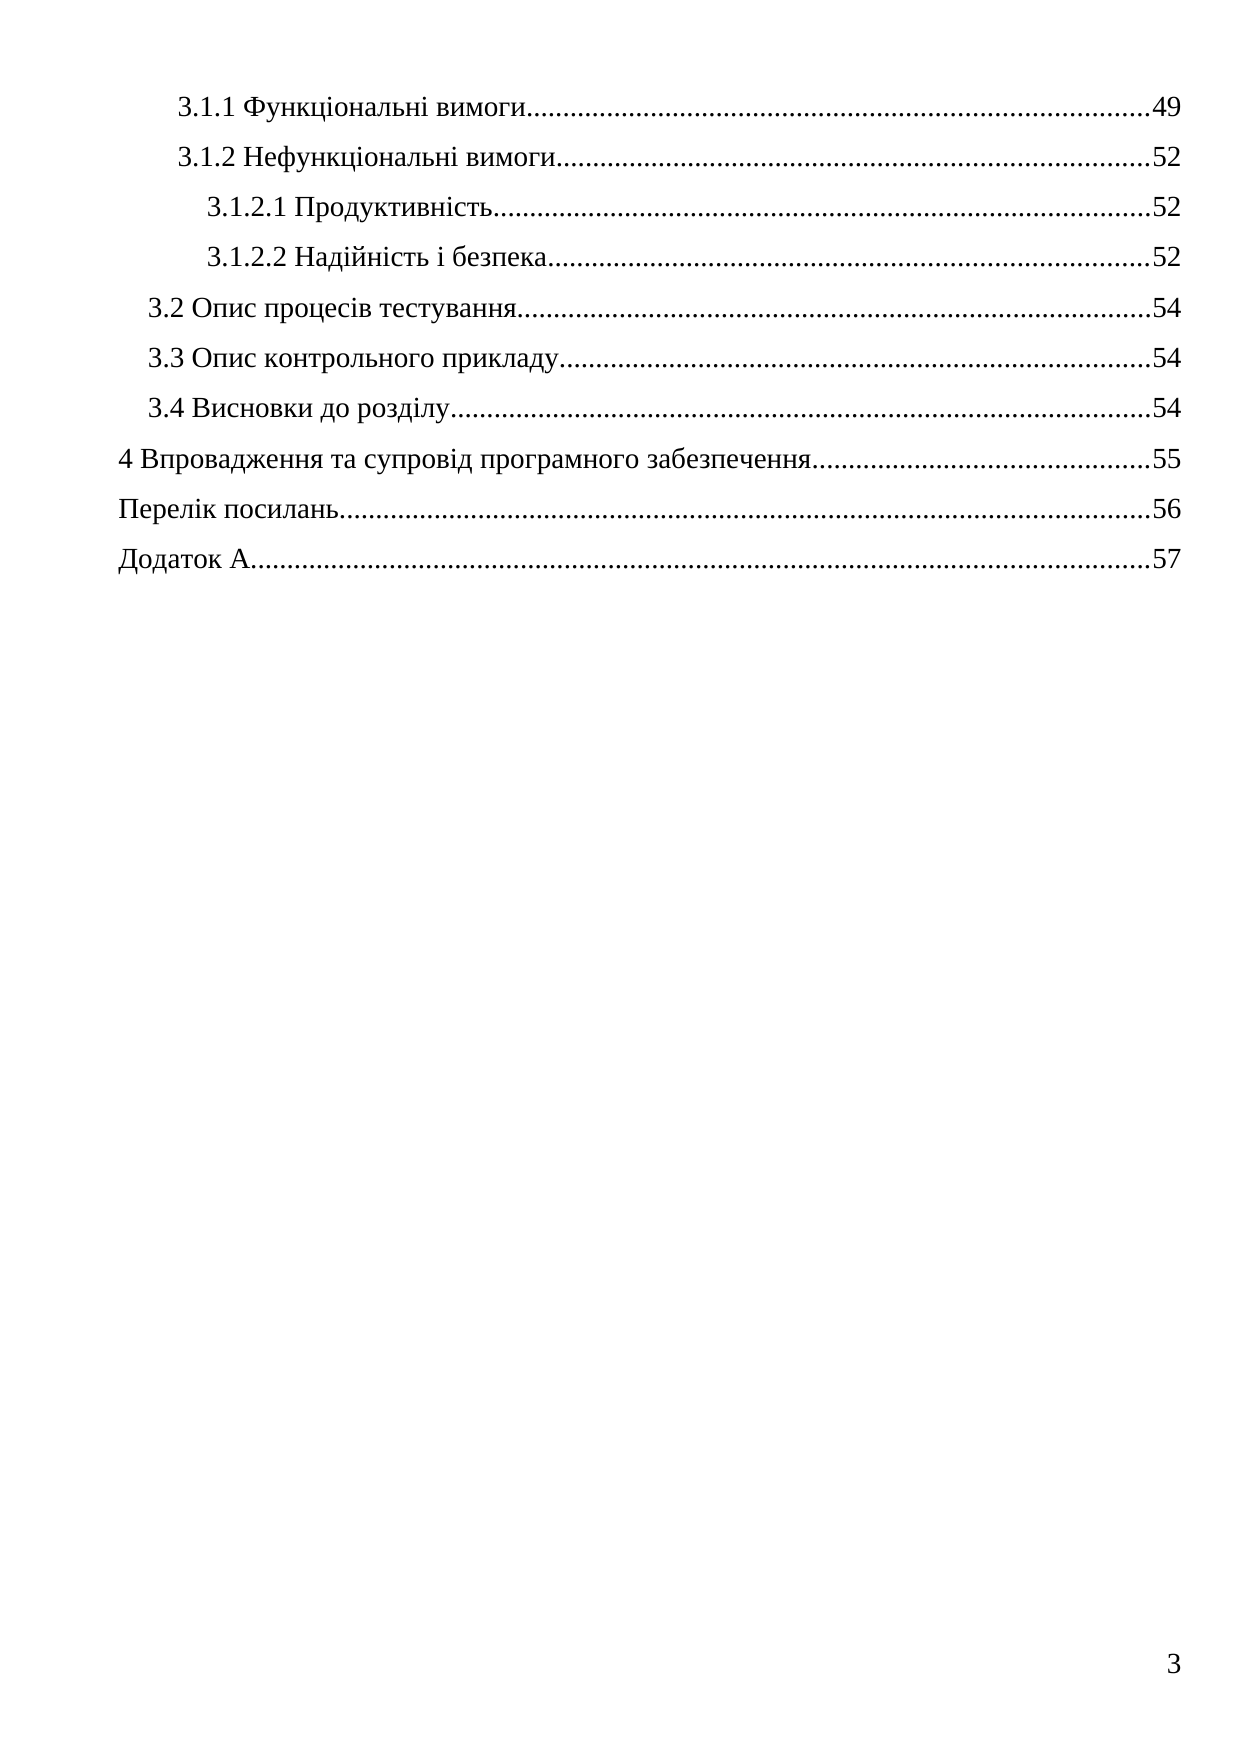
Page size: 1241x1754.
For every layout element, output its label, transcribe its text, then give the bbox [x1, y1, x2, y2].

text 3.3 Опис контрольного прикладу 54 [148, 340, 1181, 374]
text Перелік посилань 56 [118, 491, 1181, 525]
text Додаток А 57 [118, 541, 1181, 575]
text 3.2 Опис процесів тестування 54 [148, 290, 1181, 323]
text 3.4 Висновки до розділу 54 [148, 391, 1181, 424]
text 3.1.1 Функціональні вимоги 49 [177, 89, 1181, 122]
text 3.1.2 Нефункціональні вимоги 52 [177, 139, 1181, 172]
text 3.1.2.2 Надійність і безпека 52 [207, 239, 1181, 273]
text 4 Впровадження та супровід програмного забезпечення 55 [118, 441, 1181, 474]
text 3.1.2.1 Продуктивність 52 [207, 189, 1181, 223]
